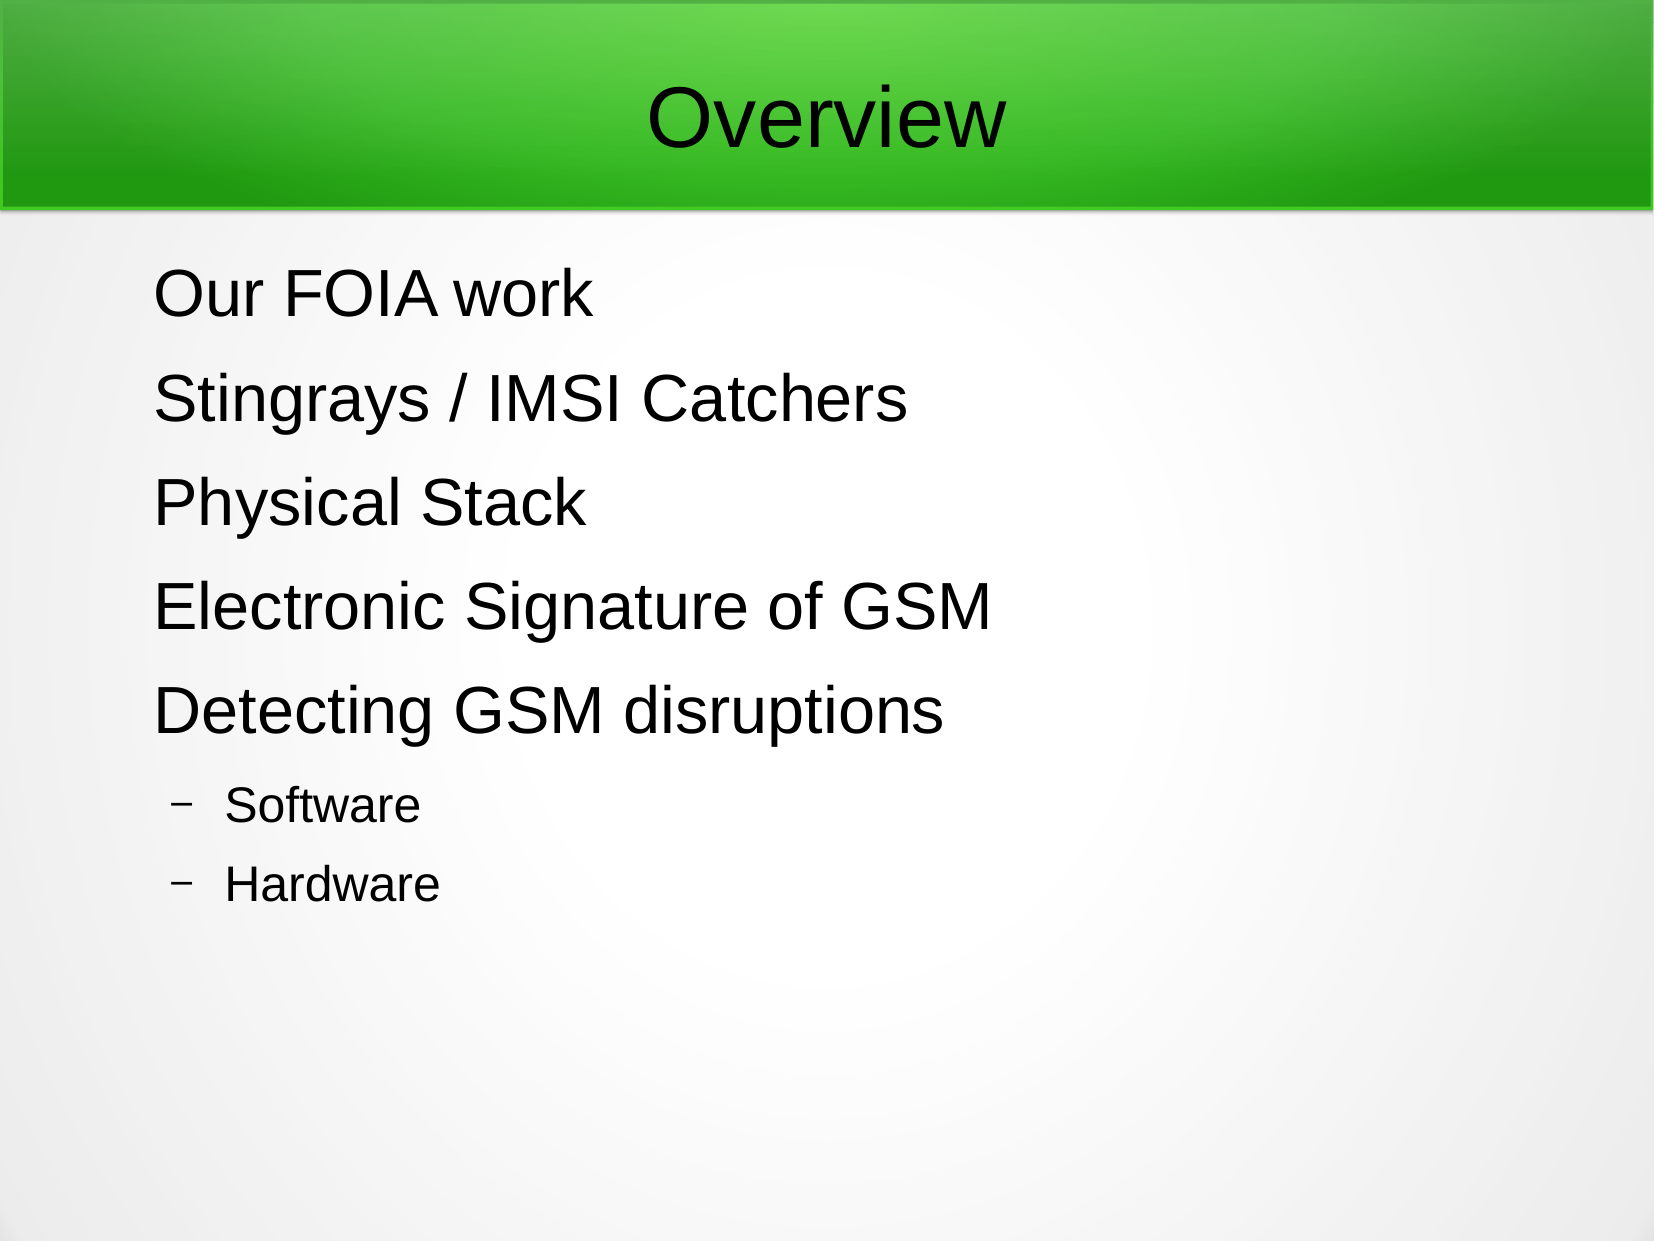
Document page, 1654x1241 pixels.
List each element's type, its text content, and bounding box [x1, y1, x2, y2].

title Overview [82, 47, 1571, 189]
list Our FOIA work Stingrays / IMSI Catchers Physical Stack Electronic Signature of GSM Detecting GSM disruptions Software Hardware [82, 256, 1571, 1195]
